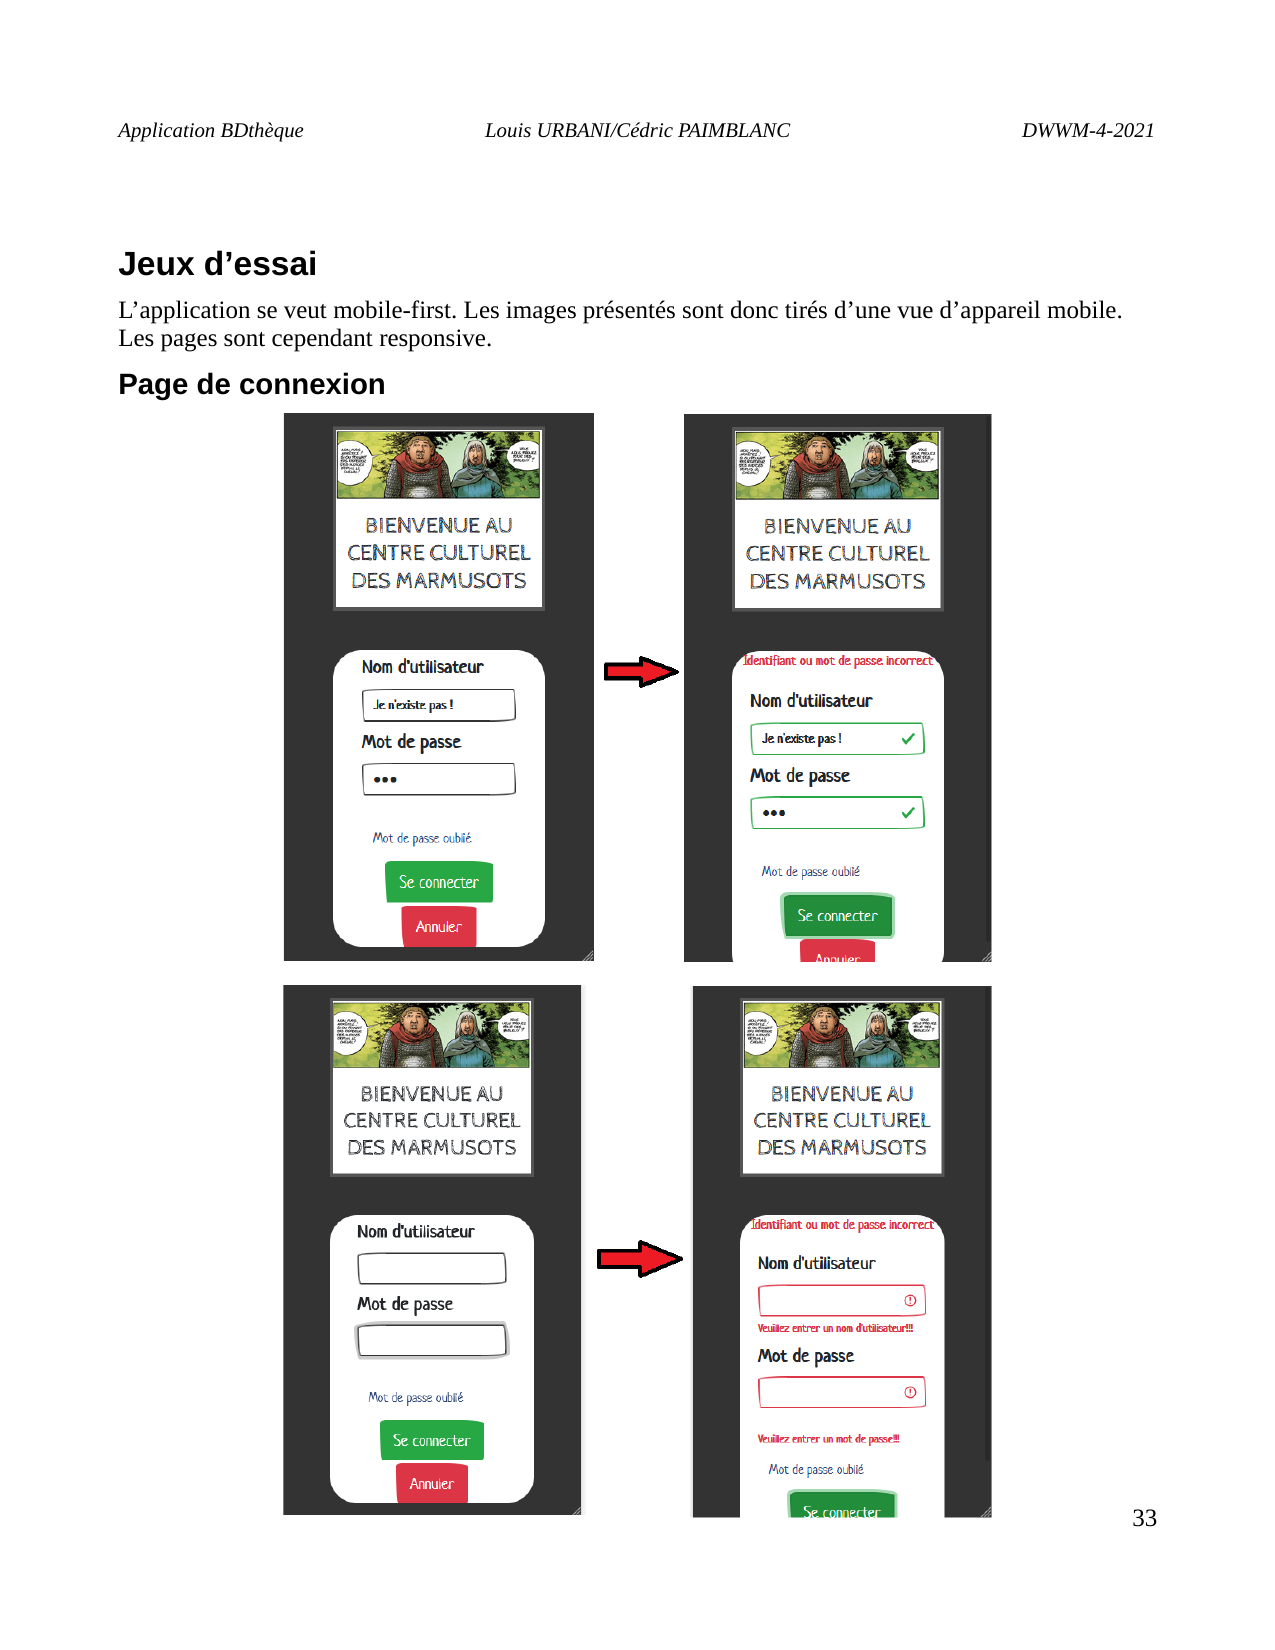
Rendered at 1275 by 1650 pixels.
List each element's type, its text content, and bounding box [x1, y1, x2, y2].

text L’application se veut mobile-first. Les images présentés sont donc tirés d’une vue d’appareil mobile. Les pages sont cependant responsive. [118, 295, 1157, 352]
subtitle Page de connexion [118, 367, 1157, 401]
picture [283, 413, 992, 962]
subtitle Jeux d’essai [118, 244, 1157, 282]
picture [283, 985, 992, 1518]
